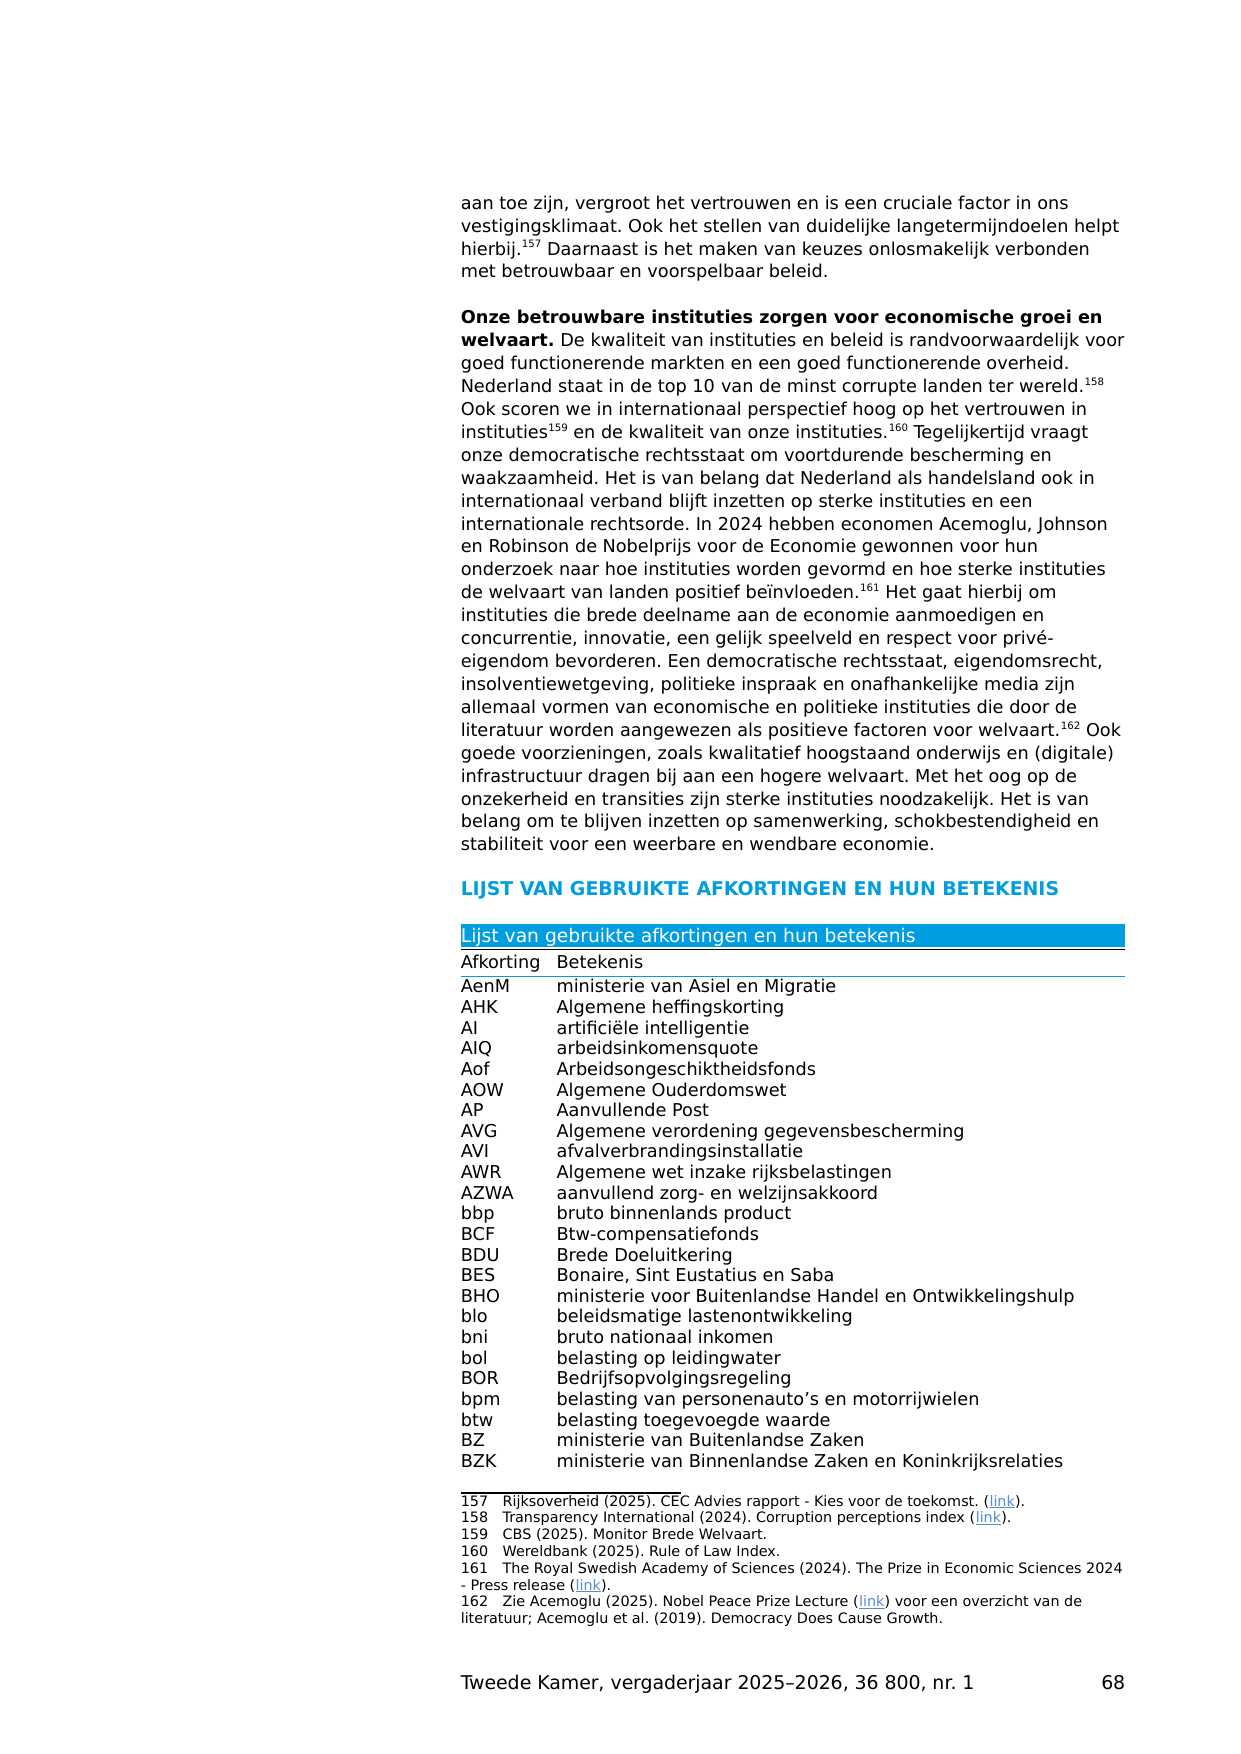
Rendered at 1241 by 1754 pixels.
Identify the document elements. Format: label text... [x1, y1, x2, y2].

text __Rijksoverheid (2025). CEC Advies rapport - Kies voor de toekomst. (link). [461, 1493, 1125, 1509]
text __Transparency International (2024). Corruption perceptions index (link). [461, 1509, 1125, 1526]
table_cell aanvullend zorg- en welzijnsakkoord [554, 1183, 1125, 1203]
table_cell Algemene Ouderdomswet [554, 1080, 1125, 1100]
table_cell BZK [461, 1451, 553, 1471]
table_cell Betekenis [554, 950, 1125, 976]
table_cell AZWA [461, 1183, 553, 1203]
table_cell bpm [461, 1389, 553, 1409]
table_cell Aof [461, 1059, 553, 1079]
table_cell ministerie voor Buitenlandse Handel en Ontwikkelingshulp [554, 1286, 1125, 1306]
table_cell btw [461, 1410, 553, 1430]
text aan toe zijn, vergroot het vertrouwen en is een cruciale factor in ons vestigingsklimaat. Ook het stellen van duidelijke langetermijndoelen helpt hierbij. Daarnaast is het maken van keuzes onlosmakelijk verbonden met betrouwbaar en voorspelbaar beleid. [461, 191, 1125, 282]
text __Zie Acemoglu (2025). Nobel Peace Prize Lecture (link) voor een overzicht van de literatuur; Acemoglu et al. (2019). Democracy Does Cause Growth. [461, 1593, 1125, 1627]
table_cell artificiële intelligentie [554, 1018, 1125, 1038]
table_cell BZ [461, 1430, 553, 1451]
table_cell ministerie van Binnenlandse Zaken en Koninkrijksrelaties [554, 1451, 1125, 1471]
table_cell Algemene wet inzake rijksbelastingen [554, 1162, 1125, 1183]
table_cell bruto nationaal inkomen [554, 1327, 1125, 1348]
table_cell BES [461, 1265, 553, 1286]
table_cell Algemene verordening gegevensbescherming [554, 1121, 1125, 1141]
table_cell Brede Doeluitkering [554, 1245, 1125, 1265]
table_cell Btw-compensatiefonds [554, 1224, 1125, 1244]
table_cell bbp [461, 1203, 553, 1224]
table_cell bruto binnenlands product [554, 1203, 1125, 1224]
table_cell afvalverbrandingsinstallatie [554, 1141, 1125, 1162]
table_cell BDU [461, 1245, 553, 1265]
table_cell BOR [461, 1368, 553, 1389]
table_cell AOW [461, 1080, 553, 1100]
text __CBS (2025). Monitor Brede Welvaart. [461, 1526, 1125, 1543]
table_cell AVI [461, 1141, 553, 1162]
table_cell BHO [461, 1286, 553, 1306]
table_cell Arbeidsongeschiktheidsfonds [554, 1059, 1125, 1079]
table_cell belasting van personenauto’s en motorrijwielen [554, 1389, 1125, 1409]
table_cell AP [461, 1100, 553, 1121]
table_cell AWR [461, 1162, 553, 1183]
table_cell AVG [461, 1121, 553, 1141]
table_cell Bedrijfsopvolgingsregeling [554, 1368, 1125, 1389]
table_cell belasting toegevoegde waarde [554, 1410, 1125, 1430]
table_cell blo [461, 1306, 553, 1327]
table_cell AI [461, 1018, 553, 1038]
table_cell ministerie van Asiel en Migratie [554, 977, 1125, 997]
title Lijst van gebruikte afkortingen en hun betekenis [461, 878, 1125, 900]
text __Wereldbank (2025). Rule of Law Index. [461, 1543, 1125, 1560]
table_cell Bonaire, Sint Eustatius en Saba [554, 1265, 1125, 1286]
table_cell bni [461, 1327, 553, 1348]
table_cell beleidsmatige lastenontwikkeling [554, 1306, 1125, 1327]
table_cell ministerie van Buitenlandse Zaken [554, 1430, 1125, 1451]
table_cell Aanvullende Post [554, 1100, 1125, 1121]
table_cell AenM [461, 977, 553, 997]
table_cell AHK [461, 997, 553, 1018]
text Onze betrouwbare instituties zorgen voor economische groei en welvaart. De kwaliteit van instituties en beleid is randvoorwaardelijk voor goed functionerende markten en een goed functionerende overheid. Nederland staat in de top 10 van de minst corrupte landen ter wereld. Ook scoren we in internationaal perspectief hoog op het vertrouwen in instituties en de kwaliteit van onze instituties. Tegelijkertijd vraagt onze democratische rechtsstaat om voortdurende bescherming en waakzaamheid. Het is van belang dat Nederland als handelsland ook in internationaal verband blijft inzetten op sterke instituties en een internationale rechtsorde. In 2024 hebben economen Acemoglu, Johnson en Robinson de Nobelprijs voor de Economie gewonnen voor hun onderzoek naar hoe instituties worden gevormd en hoe sterke instituties de welvaart van landen positief beïnvloeden. Het gaat hierbij om instituties die brede deelname aan de economie aanmoedigen en concurrentie, innovatie, een gelijk speelveld en respect voor privé-eigendom bevorderen. Een democratische rechtsstaat, eigendomsrecht, insolventiewetgeving, politieke inspraak en onafhankelijke media zijn allemaal vormen van economische en politieke instituties die door de literatuur worden aangewezen als positieve factoren voor welvaart. Ook goede voorzieningen, zoals kwalitatief hoogstaand onderwijs en (digitale) infrastructuur dragen bij aan een hogere welvaart. Met het oog op de onzekerheid en transities zijn sterke instituties noodzakelijk. Het is van belang om te blijven inzetten op samenwerking, schokbestendigheid en stabiliteit voor een weerbare en wendbare economie. [461, 305, 1125, 855]
table_cell BCF [461, 1224, 553, 1244]
table_cell bol [461, 1348, 553, 1368]
text __The Royal Swedish Academy of Sciences (2024). The Prize in Economic Sciences 2024 - Press release (link). [461, 1560, 1125, 1593]
table_cell AIQ [461, 1038, 553, 1059]
table_cell Algemene heffingskorting [554, 997, 1125, 1018]
table_cell belasting op leidingwater [554, 1348, 1125, 1368]
table_cell arbeidsinkomensquote [554, 1038, 1125, 1059]
table_cell Afkorting [461, 950, 553, 976]
